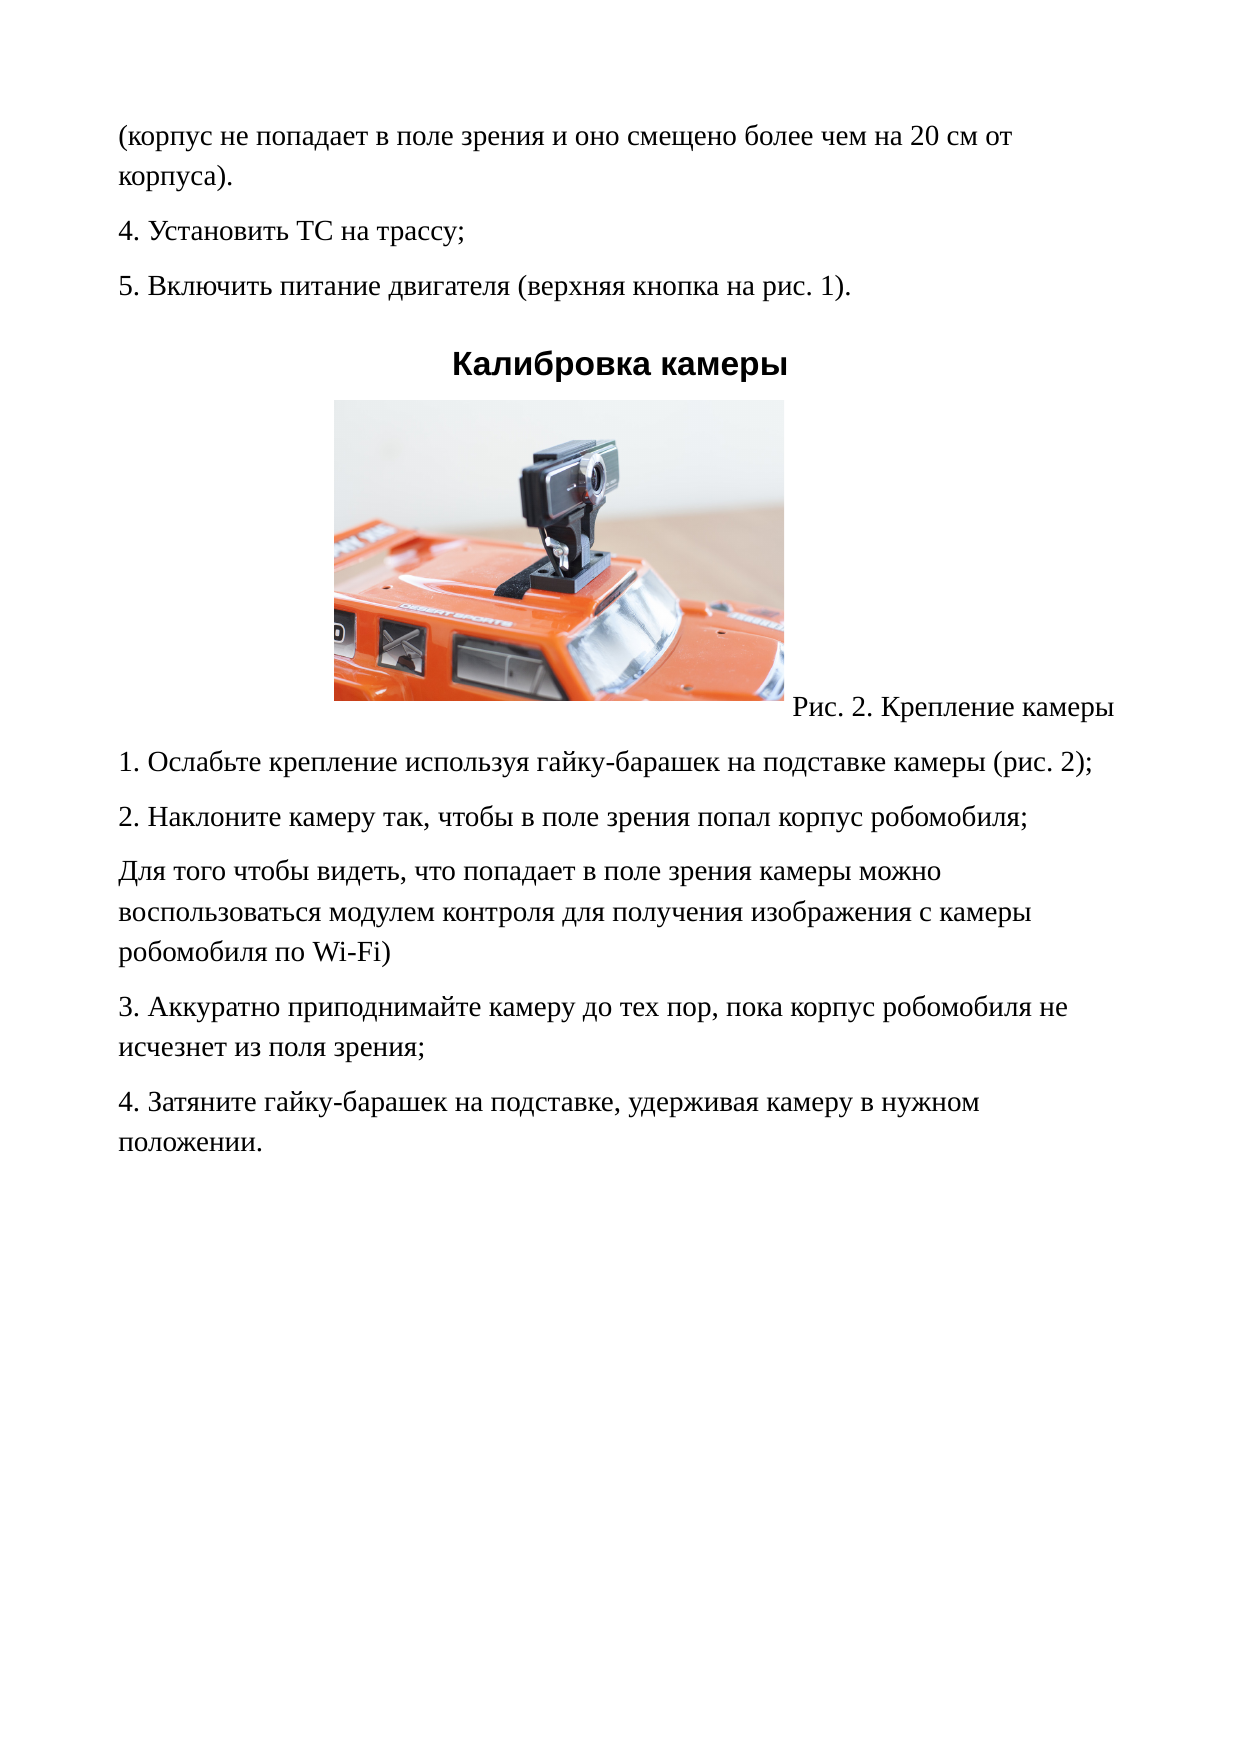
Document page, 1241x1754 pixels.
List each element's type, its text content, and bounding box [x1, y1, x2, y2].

text (корпус не попадает в поле зрения и оно смещено более чем на 20 см от корпуса). [118, 118, 1122, 192]
text 2. Наклоните камеру так, чтобы в поле зрения попал корпус робомобиля; [118, 799, 1122, 832]
text 4. Затяните гайку-барашек на подставке, удерживая камеру в нужном положении. [118, 1084, 1122, 1157]
text Рис. 2. Крепление камеры [118, 689, 1122, 723]
subtitle Калибровка камеры [118, 343, 1122, 382]
text 4. Установить ТС на трассу; [118, 213, 1122, 247]
text 1. Ослабьте крепление используя гайку-барашек на подставке камеры (рис. 2); [118, 744, 1122, 777]
picture [334, 400, 785, 701]
text Для того чтобы видеть, что попадает в поле зрения камеры можно воспользоваться модулем контроля для получения изображения с камеры робомобиля по Wi-Fi) [118, 853, 1122, 967]
text 5. Включить питание двигателя (верхняя кнопка на рис. 1). [118, 268, 1122, 301]
text 3. Аккуратно приподнимайте камеру до тех пор, пока корпус робомобиля не исчезнет из поля зрения; [118, 989, 1122, 1062]
